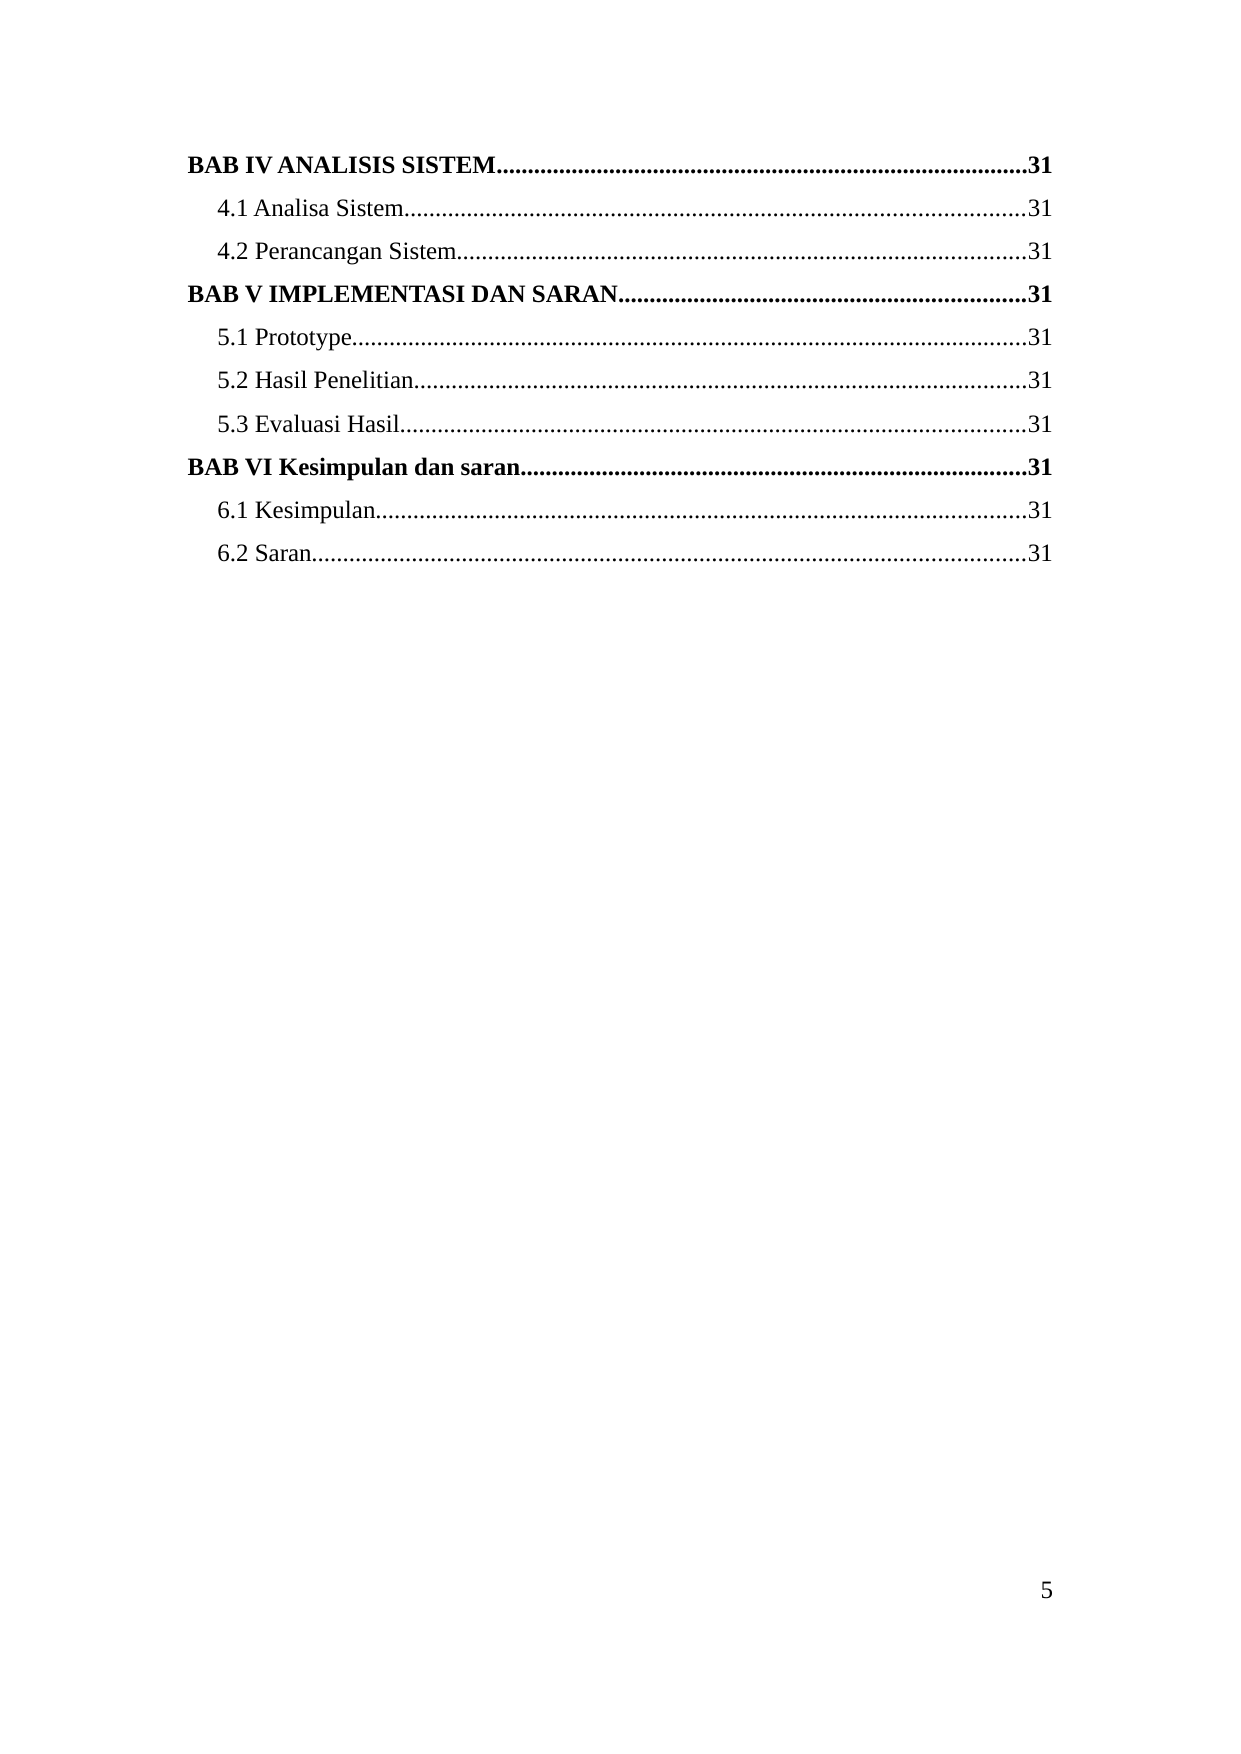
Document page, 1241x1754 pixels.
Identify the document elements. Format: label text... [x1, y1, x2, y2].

text 5.1 Prototype 31 [217, 322, 1053, 351]
text 4.2 Perancangan Sistem 31 [217, 236, 1053, 265]
text 4.1 Analisa Sistem 31 [217, 193, 1053, 222]
text BAB VI Kesimpulan dan saran 31 [187, 452, 1053, 481]
text 5.3 Evaluasi Hasil 31 [217, 409, 1053, 437]
text 5.2 Hasil Penelitian 31 [217, 366, 1053, 394]
text BAB V IMPLEMENTASI DAN SARAN 31 [187, 279, 1053, 308]
text 6.1 Kesimpulan 31 [217, 495, 1053, 524]
text BAB IV ANALISIS SISTEM 31 [187, 150, 1053, 179]
text 6.2 Saran 31 [217, 538, 1053, 567]
